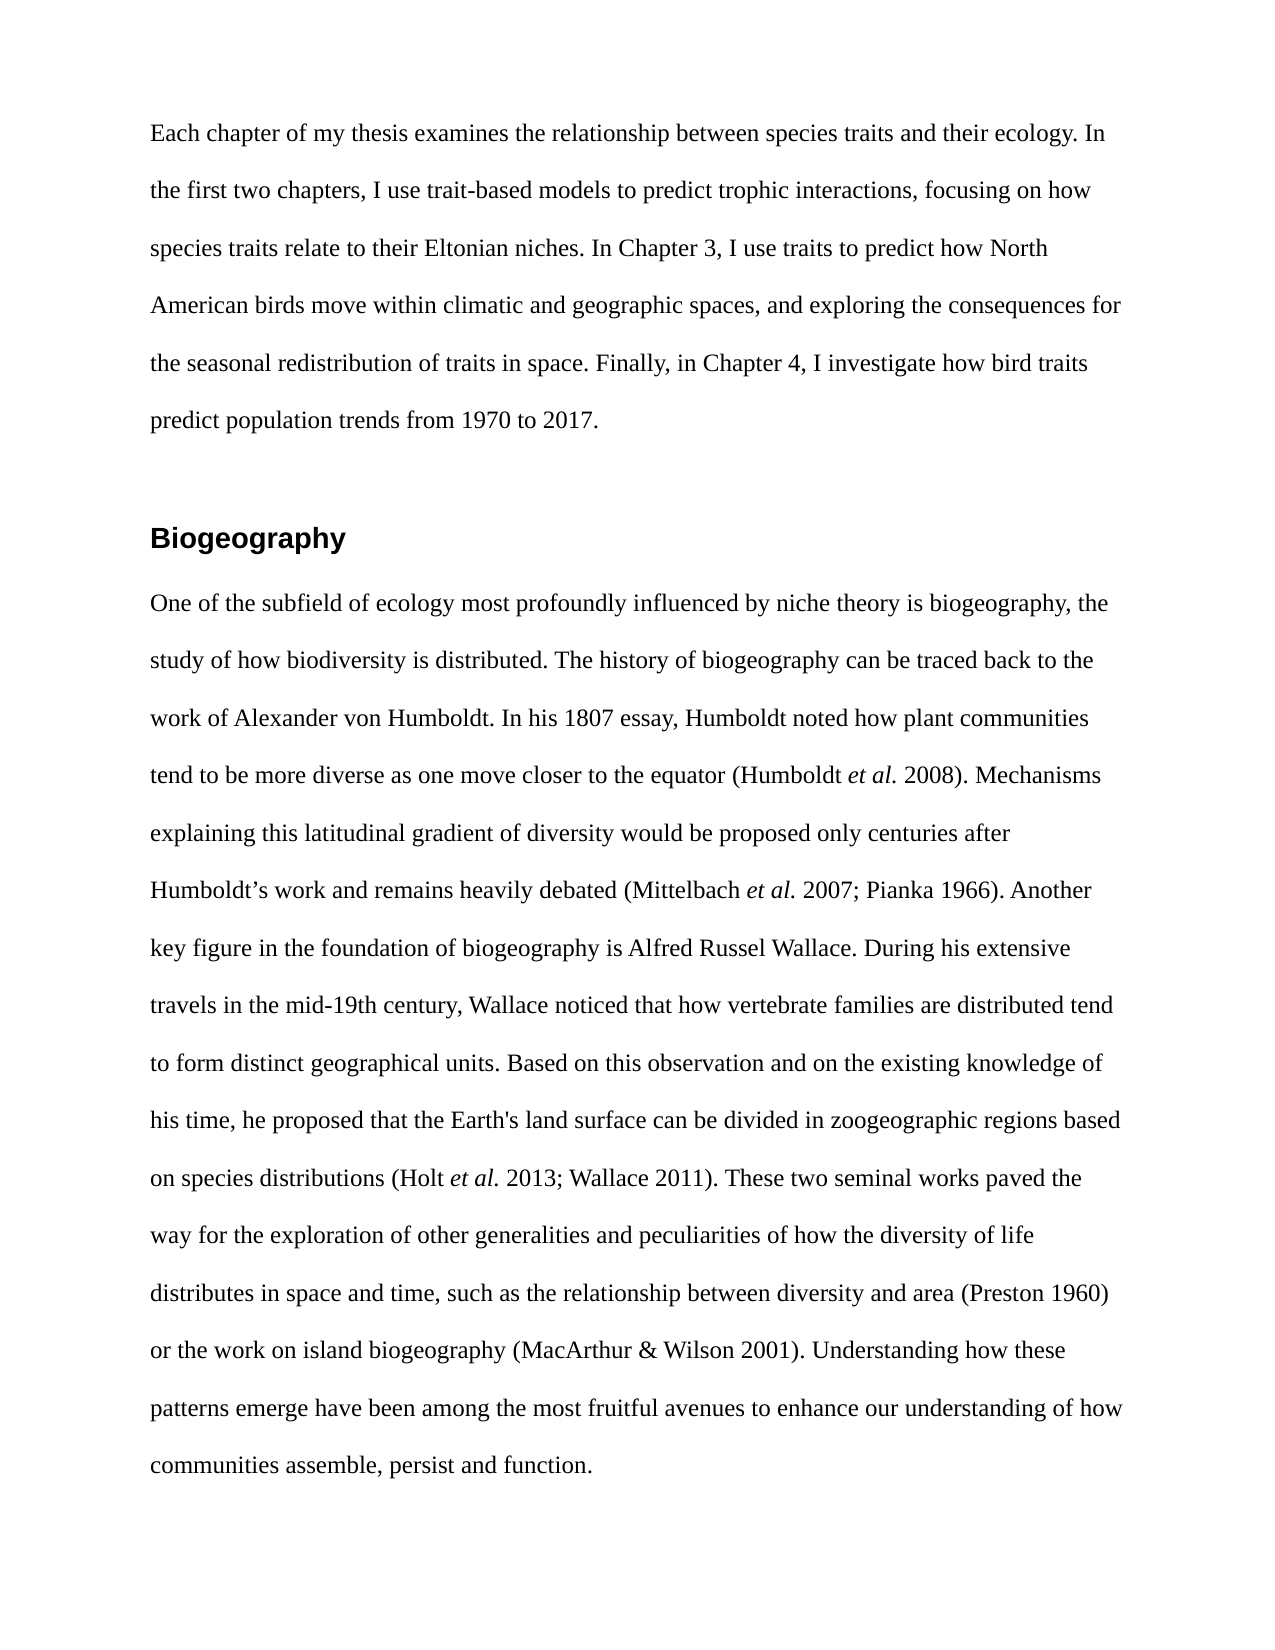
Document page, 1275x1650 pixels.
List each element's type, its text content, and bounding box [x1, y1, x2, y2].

text One of the subfield of ecology most profoundly influenced by niche theory is biogeography, the study of how biodiversity is distributed. The history of biogeography can be traced back to the work of Alexander von Humboldt. In his 1807 essay, Humboldt noted how plant communities tend to be more diverse as one move closer to the equator (Humboldt et al. 2008). Mechanisms explaining this latitudinal gradient of diversity would be proposed only centuries after Humboldt’s work and remains heavily debated (Mittelbach et al. 2007; Pianka 1966). Another key figure in the foundation of biogeography is Alfred Russel Wallace. During his extensive travels in the mid-19th century, Wallace noticed that how vertebrate families are distributed tend to form distinct geographical units. Based on this observation and on the existing knowledge of his time, he proposed that the Earth's land surface can be divided in zoogeographic regions based on species distributions (Holt et al. 2013; Wallace 2011). These two seminal works paved the way for the exploration of other generalities and peculiarities of how the diversity of life distributes in space and time, such as the relationship between diversity and area (Preston 1960) or the work on island biogeography (MacArthur & Wilson 2001). Understanding how these patterns emerge have been among the most fruitful avenues to enhance our understanding of how communities assemble, persist and function. [150, 588, 1125, 1479]
text Each chapter of my thesis examines the relationship between species traits and their ecology. In the first two chapters, I use trait-based models to predict trophic interactions, focusing on how species traits relate to their Eltonian niches. In Chapter 3, I use traits to predict how North American birds move within climatic and geographic spaces, and exploring the consequences for the seasonal redistribution of traits in space. Finally, in Chapter 4, I investigate how bird traits predict population trends from 1970 to 2017. [150, 118, 1125, 434]
subtitle Biogeography [150, 521, 1125, 554]
